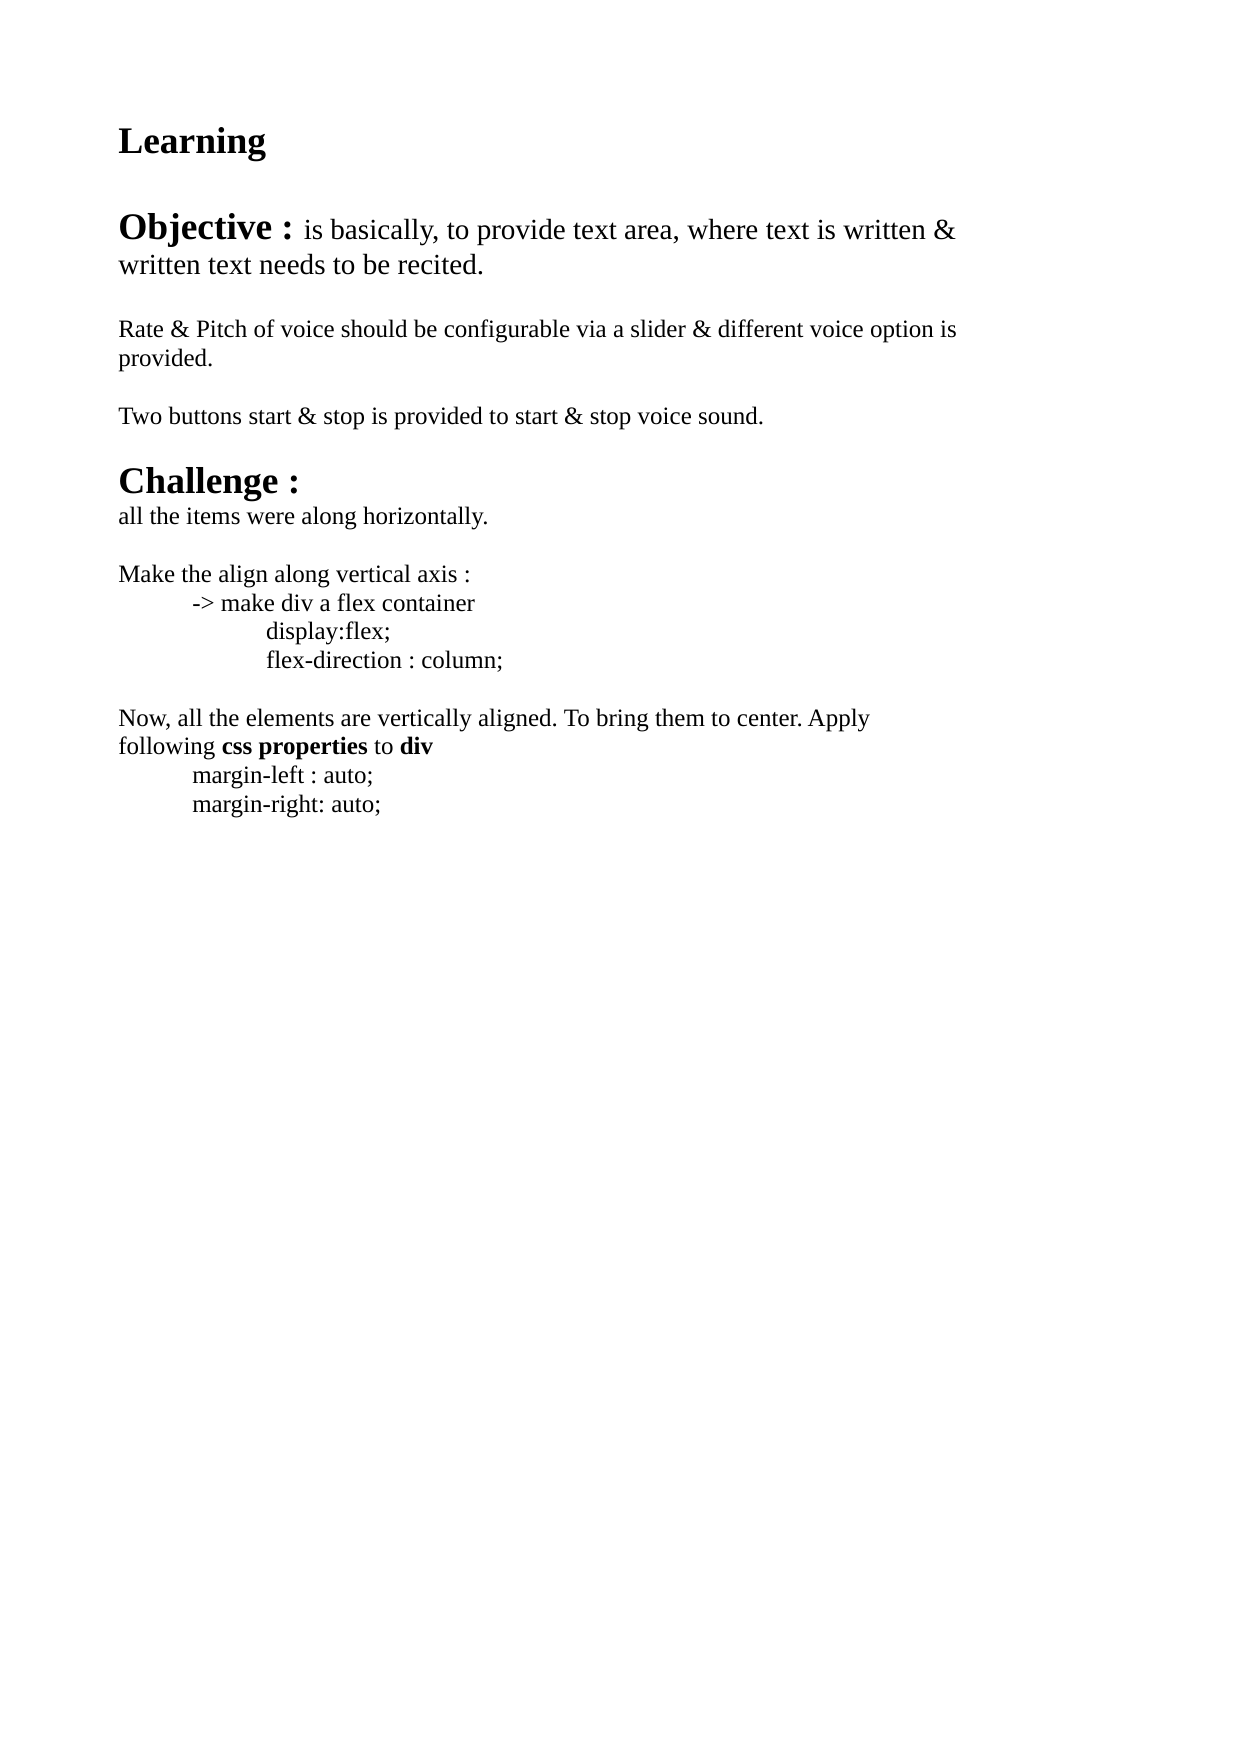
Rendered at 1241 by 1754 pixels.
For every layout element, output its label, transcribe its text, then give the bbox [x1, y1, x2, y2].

text written text needs to be recited. [118, 247, 1122, 281]
text Make the align along vertical axis : [118, 559, 1122, 588]
text Objective : is basically, to provide text area, where text is written & [118, 204, 1122, 247]
text Now, all the elements are vertically aligned. To bring them to center. Apply [118, 703, 1122, 731]
text Learning [118, 118, 1122, 161]
text Challenge : [118, 458, 1122, 501]
text -> make div a flex container [118, 588, 1122, 616]
text provided. [118, 343, 1122, 372]
text flex-direction : column; [118, 645, 1122, 674]
text Rate & Pitch of voice should be configurable via a slider & different voice option is [118, 314, 1122, 343]
text following css properties to div [118, 731, 1122, 760]
text margin-left : auto; [118, 760, 1122, 789]
text margin-right: auto; [118, 789, 1122, 818]
text Two buttons start & stop is provided to start & stop voice sound. [118, 401, 1122, 429]
text all the items were along horizontally. [118, 501, 1122, 530]
text display:flex; [118, 616, 1122, 645]
